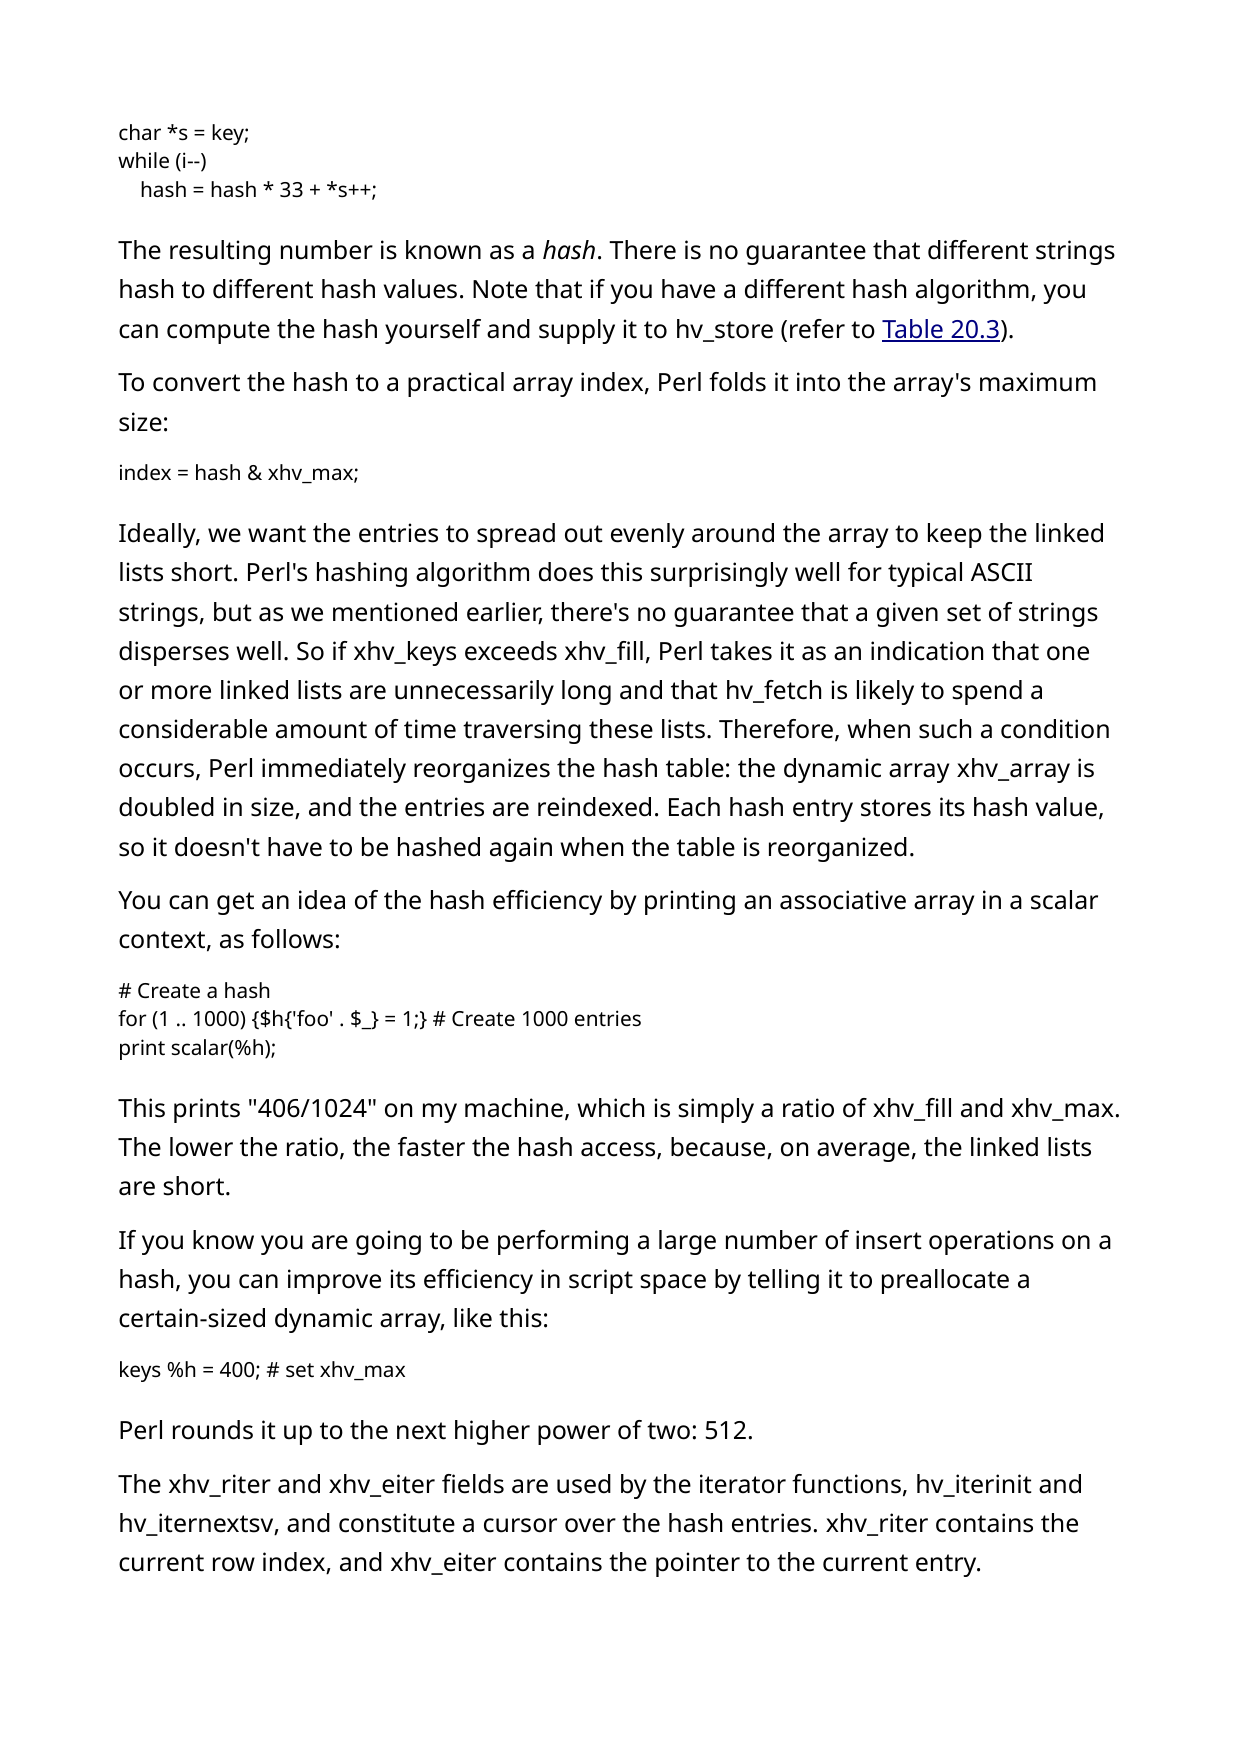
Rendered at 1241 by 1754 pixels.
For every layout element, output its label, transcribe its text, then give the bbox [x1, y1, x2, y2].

text while (i--) [118, 147, 1122, 175]
text print scalar(%h); [118, 1033, 1122, 1061]
text If you know you are going to be performing a large number of insert operations on a hash, you can improve its efficiency in script space by telling it to preallocate a certain-sized dynamic array, like this: [118, 1223, 1122, 1335]
text You can get an idea of the hash efficiency by printing an associative array in a scalar context, as follows: [118, 883, 1122, 956]
text The xhv_riter and xhv_eiter fields are used by the iterator functions, hv_iterinit and hv_iternextsv, and constitute a cursor over the hash entries. xhv_riter contains the current row index, and xhv_eiter contains the pointer to the current entry. [118, 1466, 1122, 1579]
text char *s = key; [118, 118, 1122, 147]
text Perl rounds it up to the next higher power of two: 512. [118, 1413, 1122, 1447]
text hash = hash * 33 + *s++; [118, 175, 1122, 203]
text The resulting number is known as a hash. There is no guarantee that different strings hash to different hash values. Note that if you have a different hash algorithm, you can compute the hash yourself and supply it to hv_store (refer to Table 20.3). [118, 233, 1122, 345]
text index = hash & xhv_max; [118, 458, 1122, 486]
text Ideally, we want the entries to spread out evenly around the array to keep the linked lists short. Perl's hashing algorithm does this surprisingly well for typical ASCII strings, but as we mentioned earlier, there's no guarantee that a given set of strings disperses well. So if xhv_keys exceeds xhv_fill, Perl takes it as an indication that one or more linked lists are unnecessarily long and that hv_fetch is likely to spend a considerable amount of time traversing these lists. Therefore, when such a condition occurs, Perl immediately reorganizes the hash table: the dynamic array xhv_array is doubled in size, and the entries are reindexed. Each hash entry stores its hash value, so it doesn't have to be hashed again when the table is reorganized. [118, 516, 1122, 863]
text This prints "406/1024" on my machine, which is simply a ratio of xhv_fill and xhv_max. The lower the ratio, the faster the hash access, because, on average, the linked lists are short. [118, 1091, 1122, 1203]
text keys %h = 400; # set xhv_max [118, 1355, 1122, 1383]
text # Create a hash [118, 976, 1122, 1004]
text for (1 .. 1000) {$h{'foo' . $_} = 1;} # Create 1000 entries [118, 1004, 1122, 1033]
text To convert the hash to a practical array index, Perl folds it into the array's maximum size: [118, 365, 1122, 438]
